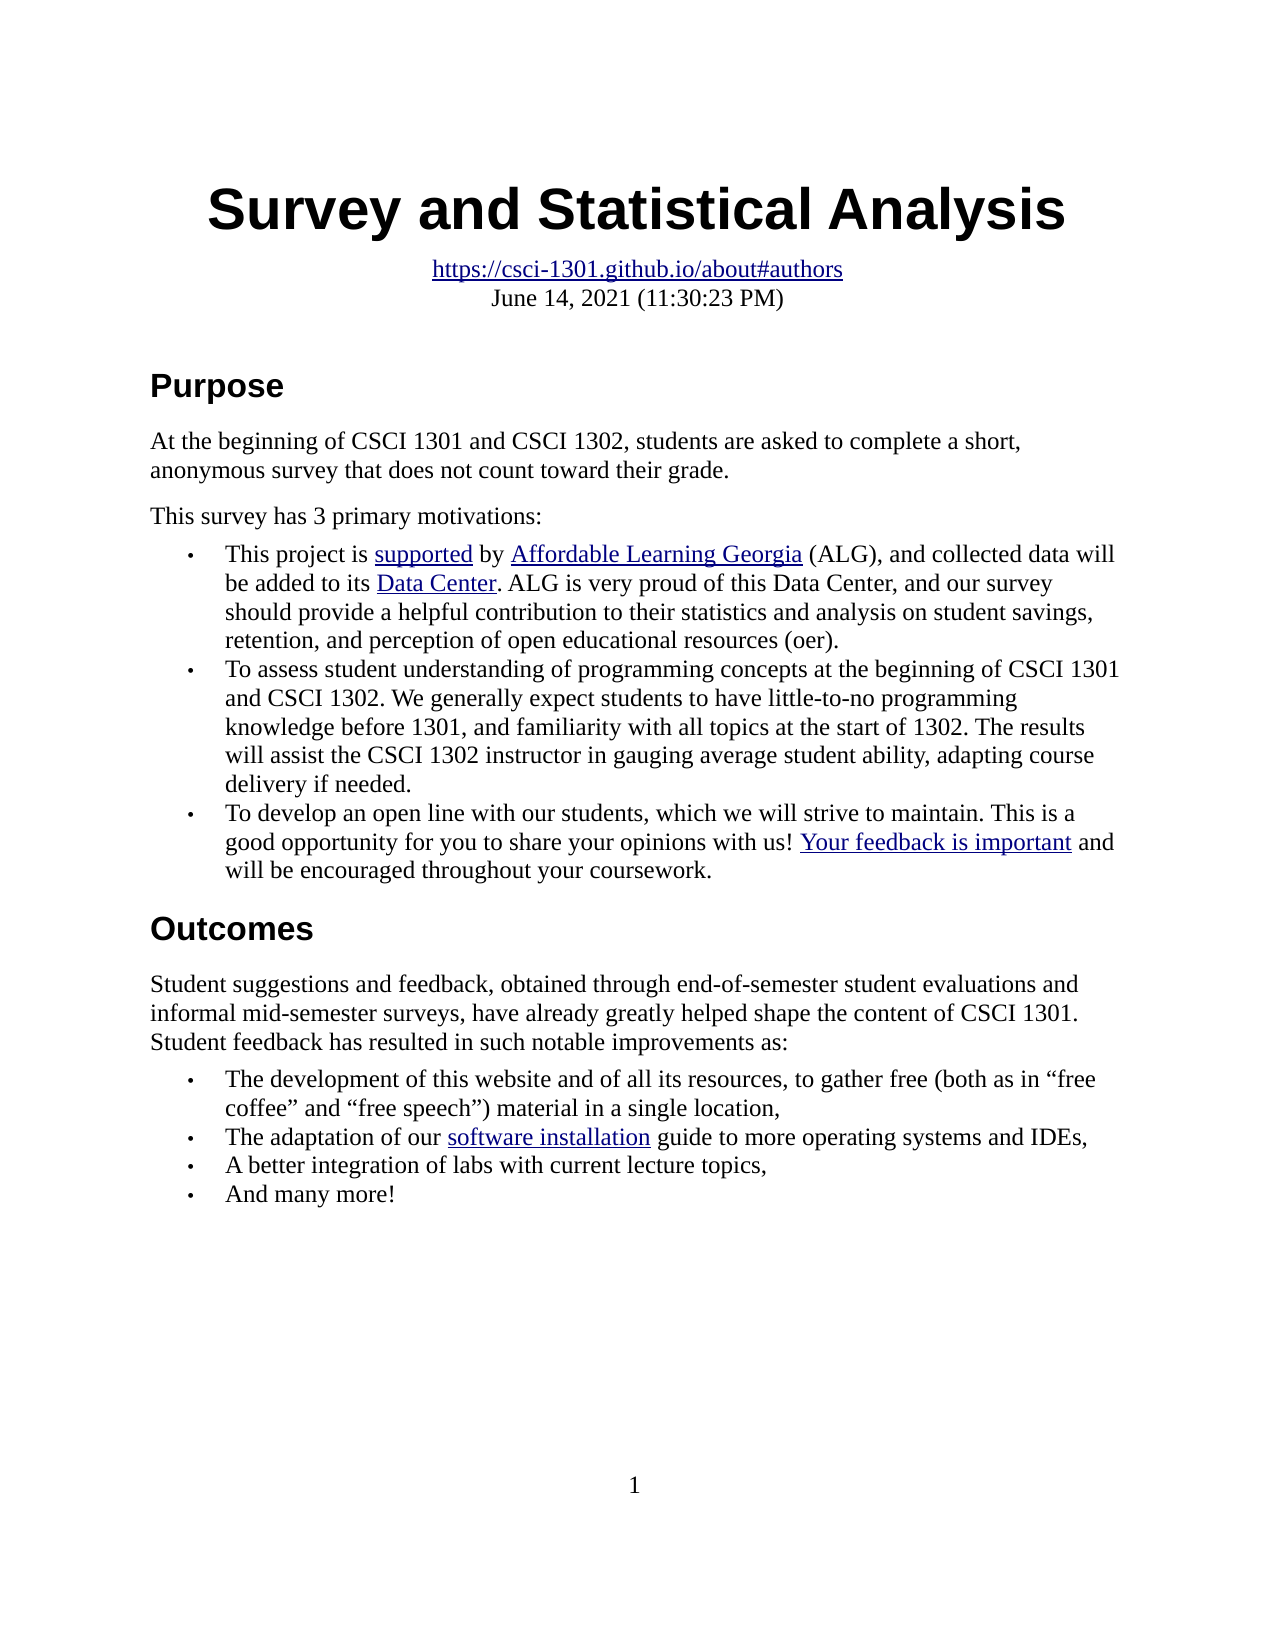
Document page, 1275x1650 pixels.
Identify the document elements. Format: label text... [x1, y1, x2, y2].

subtitle Purpose [150, 366, 1125, 404]
text This survey has 3 primary motivations: [150, 501, 1125, 530]
list And many more! [187, 1179, 1125, 1208]
list To assess student understanding of programming concepts at the beginning of CSCI 1301 and CSCI 1302. We generally expect students to have little-to-no programming knowledge before 1301, and familiarity with all topics at the start of 1302. The results will assist the CSCI 1302 instructor in gauging average student ability, adapting course delivery if needed. [187, 654, 1125, 798]
text Student suggestions and feedback, obtained through end-of-semester student evaluations and informal mid-semester surveys, have already greatly helped shape the content of CSCI 1301. Student feedback has resulted in such notable improvements as: [150, 969, 1125, 1055]
title Survey and Statistical Analysis [150, 175, 1125, 242]
subtitle Outcomes [150, 909, 1125, 948]
list This project is supported by Affordable Learning Georgia (ALG), and collected data will be added to its Data Center. ALG is very proud of this Data Center, and our survey should provide a helpful contribution to their statistics and analysis on student savings, retention, and perception of open educational resources (oer). [187, 539, 1125, 654]
text At the beginning of CSCI 1301 and CSCI 1302, students are asked to complete a short, anonymous survey that does not count toward their grade. [150, 426, 1125, 483]
list A better integration of labs with current lecture topics, [187, 1151, 1125, 1179]
text https://csci-1301.github.io/about#authors [150, 254, 1125, 283]
text June 14, 2021 (11:30:23 PM) [150, 283, 1125, 312]
list To develop an open line with our students, which we will strive to maintain. This is a good opportunity for you to share your opinions with us! Your feedback is important and will be encouraged throughout your coursework. [187, 798, 1125, 884]
list The adaptation of our software installation guide to more operating systems and IDEs, [187, 1122, 1125, 1151]
list The development of this website and of all its resources, to gather free (both as in “free coffee” and “free speech”) material in a single location, [187, 1064, 1125, 1122]
